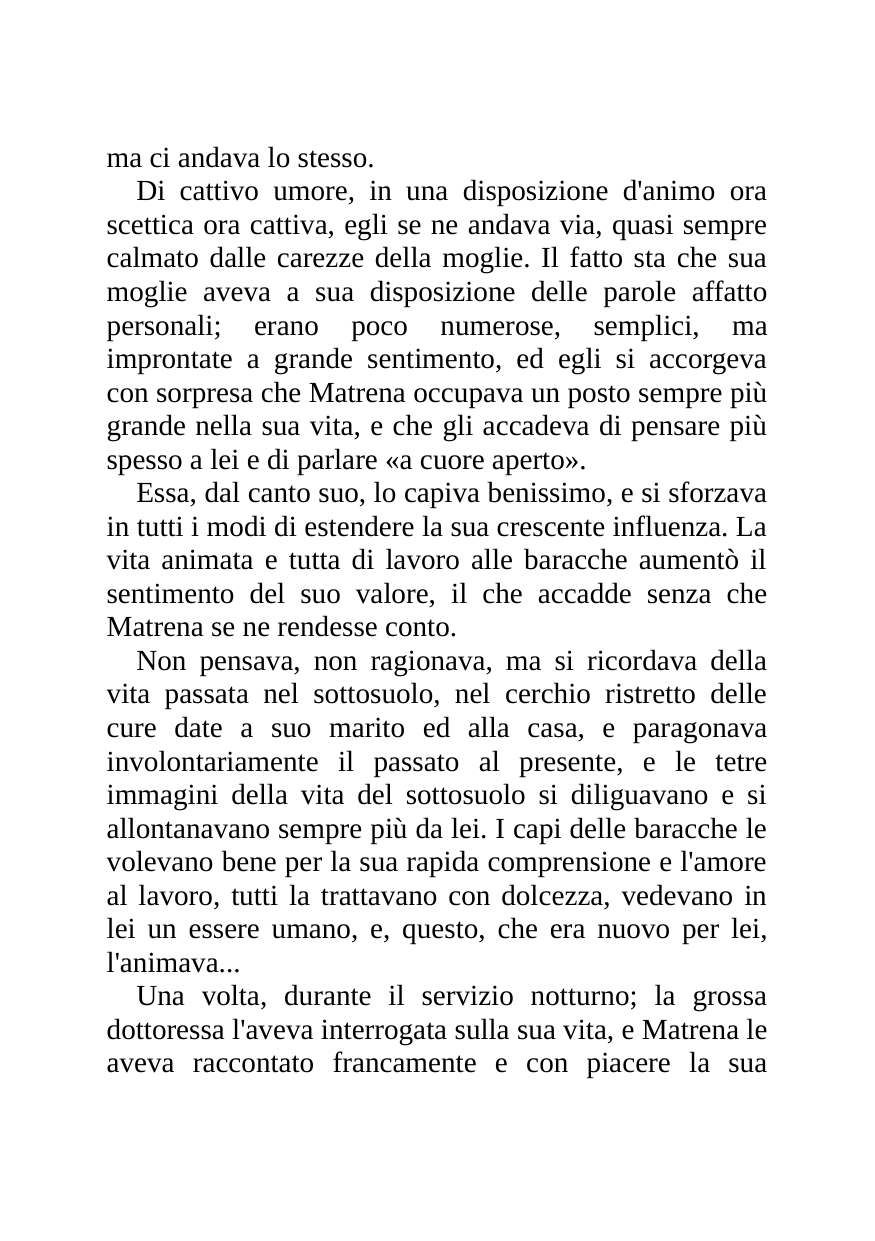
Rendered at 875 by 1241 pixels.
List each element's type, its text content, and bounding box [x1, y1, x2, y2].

text ma ci andava lo stesso. [106, 140, 768, 173]
text Essa, dal canto suo, lo capiva benissimo, e si sforzava in tutti i modi di estendere la sua crescente influenza. La vita animata e tutta di lavoro alle baracche aumentò il sentimento del suo valore, il che accadde senza che Matrena se ne rendesse conto. [106, 475, 768, 643]
text Non pensava, non ragionava, ma si ricordava della vita passata nel sottosuolo, nel cerchio ristretto delle cure date a suo marito ed alla casa, e paragonava involontariamente il passato al presente, e le tetre immagini della vita del sottosuolo si diliguavano e si allontanavano sempre più da lei. I capi delle baracche le volevano bene per la sua rapida comprensione e l'amore al lavoro, tutti la trattavano con dolcezza, vedevano in lei un essere umano, e, questo, che era nuovo per lei, l'animava... [106, 643, 768, 978]
text Di cattivo umore, in una disposizione d'animo ora scettica ora cattiva, egli se ne andava via, quasi sempre calmato dalle carezze della moglie. Il fatto sta che sua moglie aveva a sua disposizione delle parole affatto personali; erano poco numerose, semplici, ma improntate a grande sentimento, ed egli si accorgeva con sorpresa che Matrena occupava un posto sempre più grande nella sua vita, e che gli accadeva di pensare più spesso a lei e di parlare «a cuore aperto». [106, 173, 768, 475]
text Una volta, durante il servizio notturno; la grossa dottoressa l'aveva interrogata sulla sua vita, e Matrena le aveva raccontato francamente e con piacere la sua [106, 978, 768, 1079]
